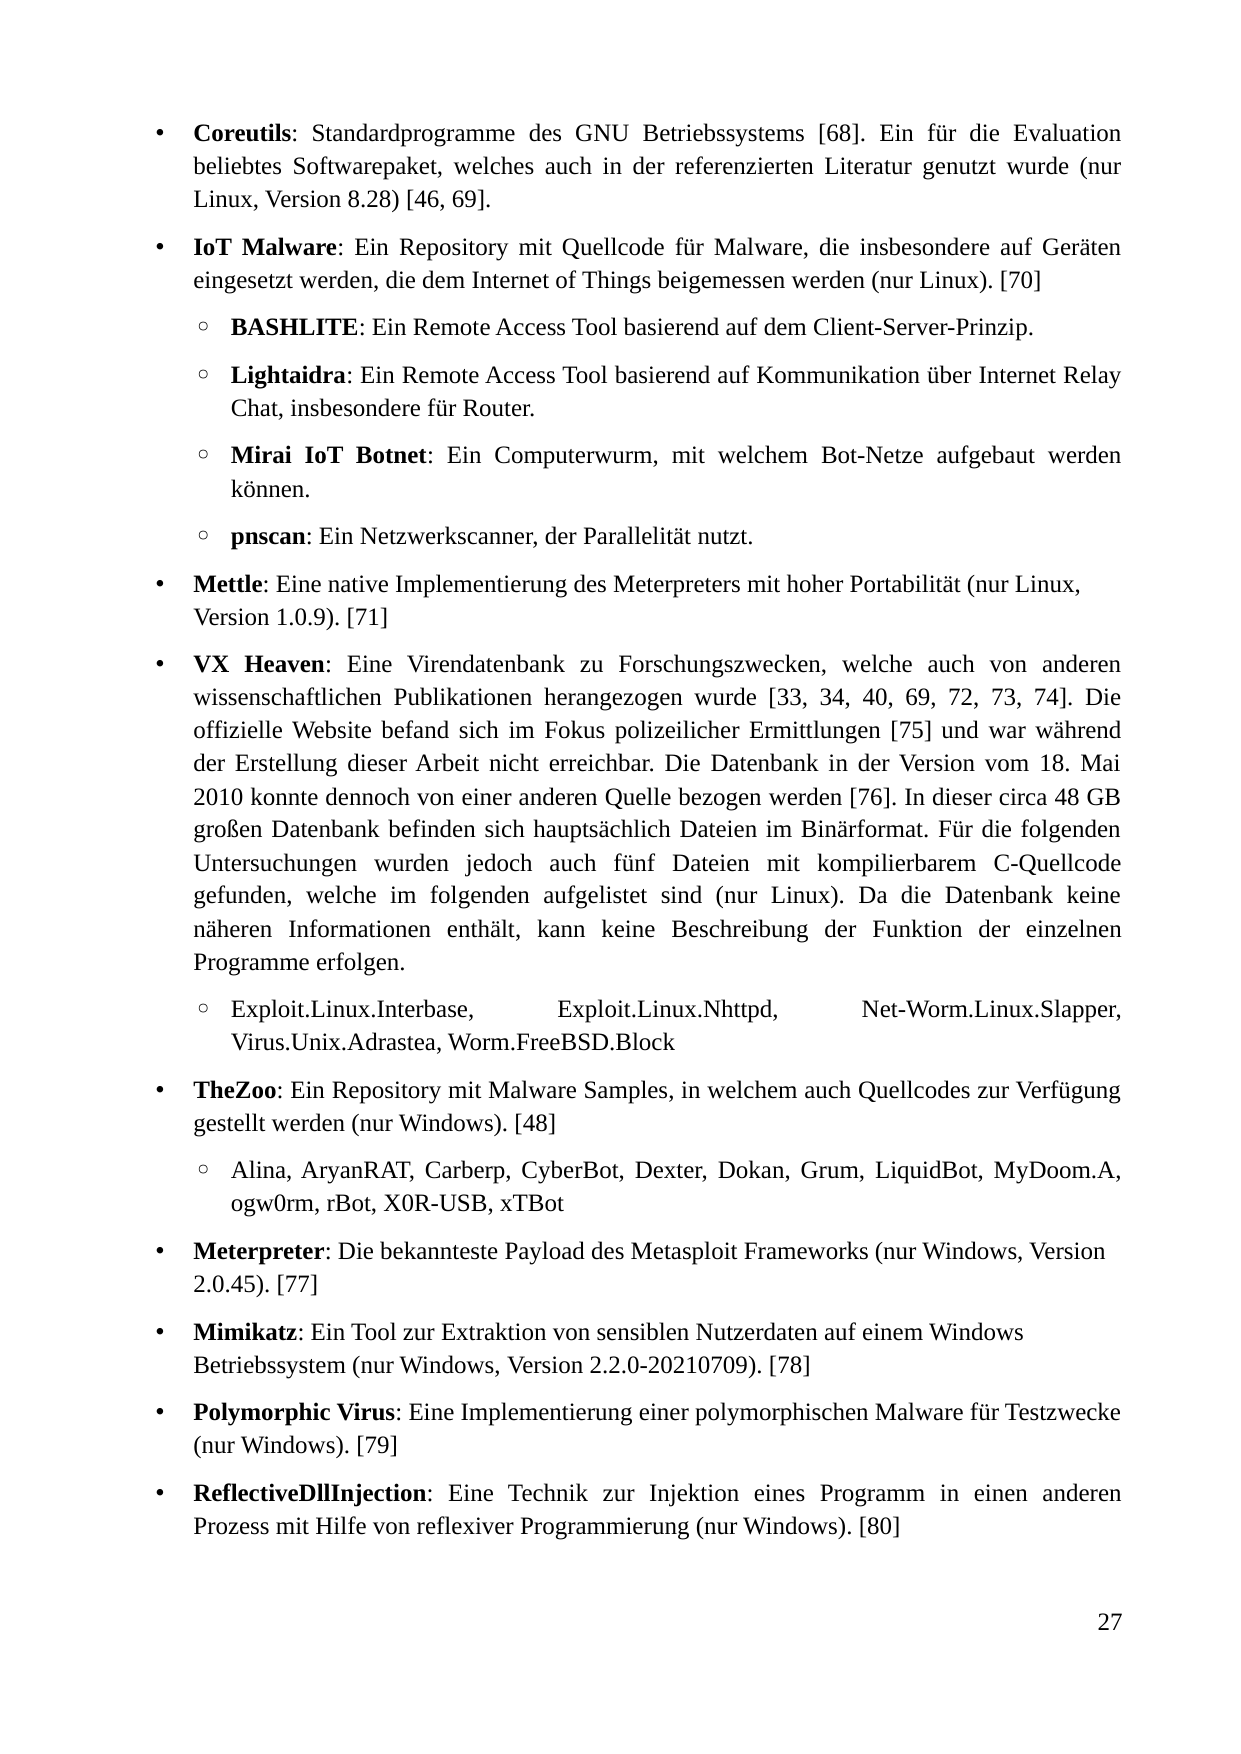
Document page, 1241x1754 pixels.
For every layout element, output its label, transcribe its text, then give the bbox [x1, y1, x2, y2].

list Mirai IoT Botnet: Ein Computerwurm, mit welchem Bot-Netze aufgebaut werden können. [193, 441, 1122, 502]
list pnscan: Ein Netzwerkscanner, der Parallelität nutzt. [193, 521, 1122, 550]
list Exploit.Linux.Interbase, Exploit.Linux.Nhttpd, Net-Worm.Linux.Slapper, Virus.Unix.Adrastea, Worm.FreeBSD.Block [193, 994, 1122, 1056]
list IoT Malware: Ein Repository mit Quellcode für Malware, die insbesondere auf Geräten eingesetzt werden, die dem Internet of Things beigemessen werden (nur Linux). [70] [156, 232, 1122, 293]
list VX Heaven: Eine Virendatenbank zu Forschungszwecken, welche auch von anderen wissenschaftlichen Publikationen herangezogen wurde [33, 34, 40, 69, 72, 73, 74]. Die offizielle Website befand sich im Fokus polizeilicher Ermittlungen [75] und war während der Erstellung dieser Arbeit nicht erreichbar. Die Datenbank in der Version vom 18. Mai 2010 konnte dennoch von einer anderen Quelle bezogen werden [76]. In dieser circa 48 GB großen Datenbank befinden sich hauptsächlich Dateien im Binärformat. Für die folgenden Untersuchungen wurden jedoch auch fünf Dateien mit kompilierbarem C-Quellcode gefunden, welche im folgenden aufgelistet sind (nur Linux). Da die Datenbank keine näheren Informationen enthält, kann keine Beschreibung der Funktion der einzelnen Programme erfolgen. [156, 649, 1122, 975]
list Mimikatz: Ein Tool zur Extraktion von sensiblen Nutzerdaten auf einem Windows Betriebssystem (nur Windows, Version 2.2.0-20210709). [78] [156, 1317, 1122, 1378]
list Meterpreter: Die bekannteste Payload des Metasploit Frameworks (nur Windows, Version 2.0.45). [77] [156, 1236, 1122, 1298]
list Mettle: Eine native Implementierung des Meterpreters mit hoher Portabilität (nur Linux, Version 1.0.9). [71] [156, 569, 1122, 631]
list BASHLITE: Ein Remote Access Tool basierend auf dem Client-Server-Prinzip. [193, 312, 1122, 341]
list ReflectiveDllInjection: Eine Technik zur Injektion eines Programm in einen anderen Prozess mit Hilfe von reflexiver Programmierung (nur Windows). [80] [156, 1478, 1122, 1540]
list Polymorphic Virus: Eine Implementierung einer polymorphischen Malware für Testzwecke (nur Windows). [79] [156, 1397, 1122, 1459]
list Alina, AryanRAT, Carberp, CyberBot, Dexter, Dokan, Grum, LiquidBot, MyDoom.A, ogw0rm, rBot, X0R-USB, xTBot [193, 1156, 1122, 1217]
list Lightaidra: Ein Remote Access Tool basierend auf Kommunikation über Internet Relay Chat, insbesondere für Router. [193, 360, 1122, 422]
list TheZoo: Ein Repository mit Malware Samples, in welchem auch Quellcodes zur Verfügung gestellt werden (nur Windows). [48] [156, 1075, 1122, 1137]
list Coreutils: Standardprogramme des GNU Betriebssystems [68]. Ein für die Evaluation beliebtes Softwarepaket, welches auch in der referenzierten Literatur genutzt wurde (nur Linux, Version 8.28) [46, 69]. [156, 118, 1122, 213]
